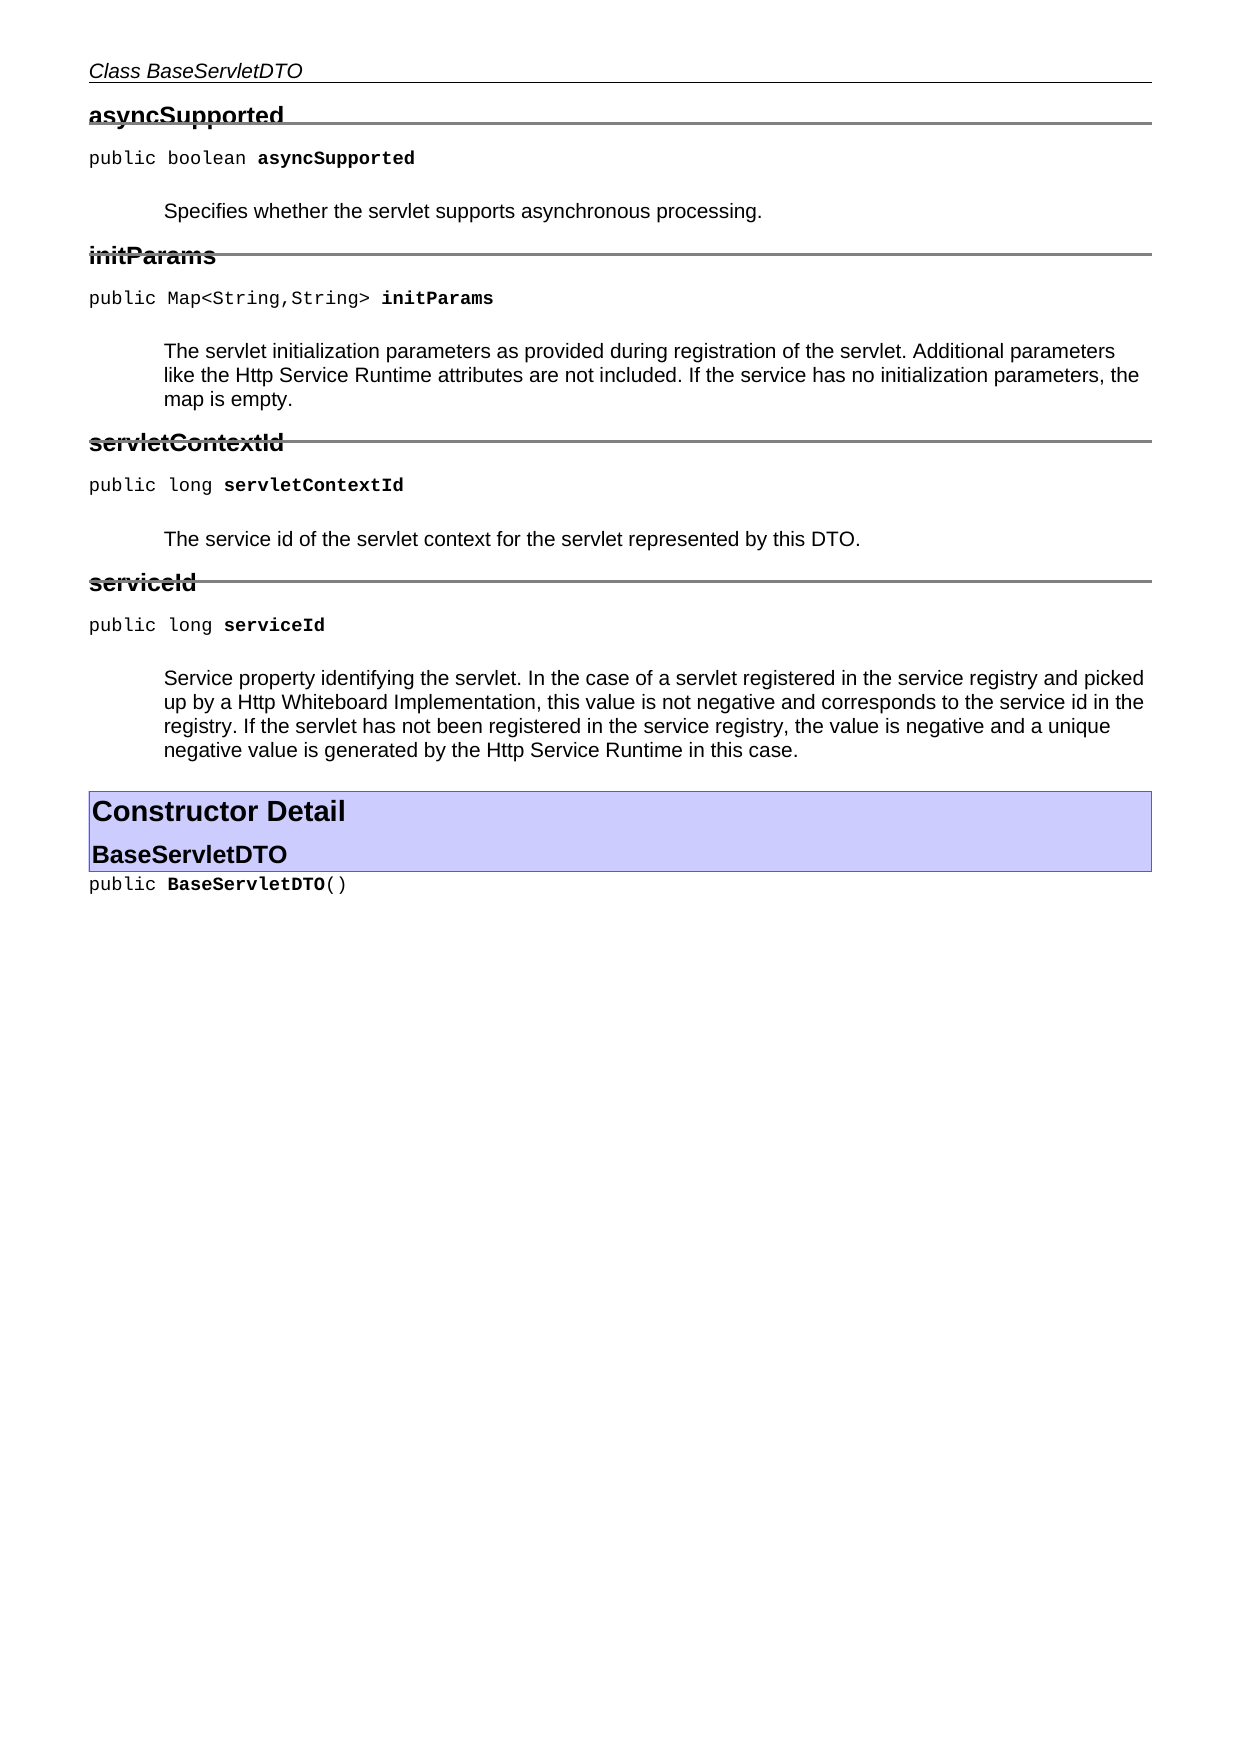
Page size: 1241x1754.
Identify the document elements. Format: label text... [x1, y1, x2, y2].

text The servlet initialization parameters as provided during registration of the servlet. Additional parameters like the Http Service Runtime attributes are not included. If the service has no initialization parameters, the map is empty. [163, 339, 1152, 411]
text public long servletContextId [88, 476, 1152, 497]
text Specifies whether the servlet supports asynchronous processing. [163, 199, 1152, 223]
text public boolean asyncSupported [88, 149, 1152, 170]
text public long serviceId [88, 616, 1152, 637]
text public BaseServletDTO() [88, 874, 1152, 896]
text The service id of the servlet context for the servlet represented by this DTO. [163, 526, 1152, 550]
subtitle BaseServletDTO [90, 837, 1151, 871]
text public Map<String,String> initParams [88, 288, 1152, 310]
text Service property identifying the servlet. In the case of a servlet registered in the service registry and picked up by a Http Whiteboard Implementation, this value is not negative and corresponds to the service id in the registry. If the servlet has not been registered in the service registry, the value is negative and a unique negative value is generated by the Http Service Runtime in this case. [163, 666, 1152, 762]
subtitle Constructor Detail [90, 792, 1151, 828]
